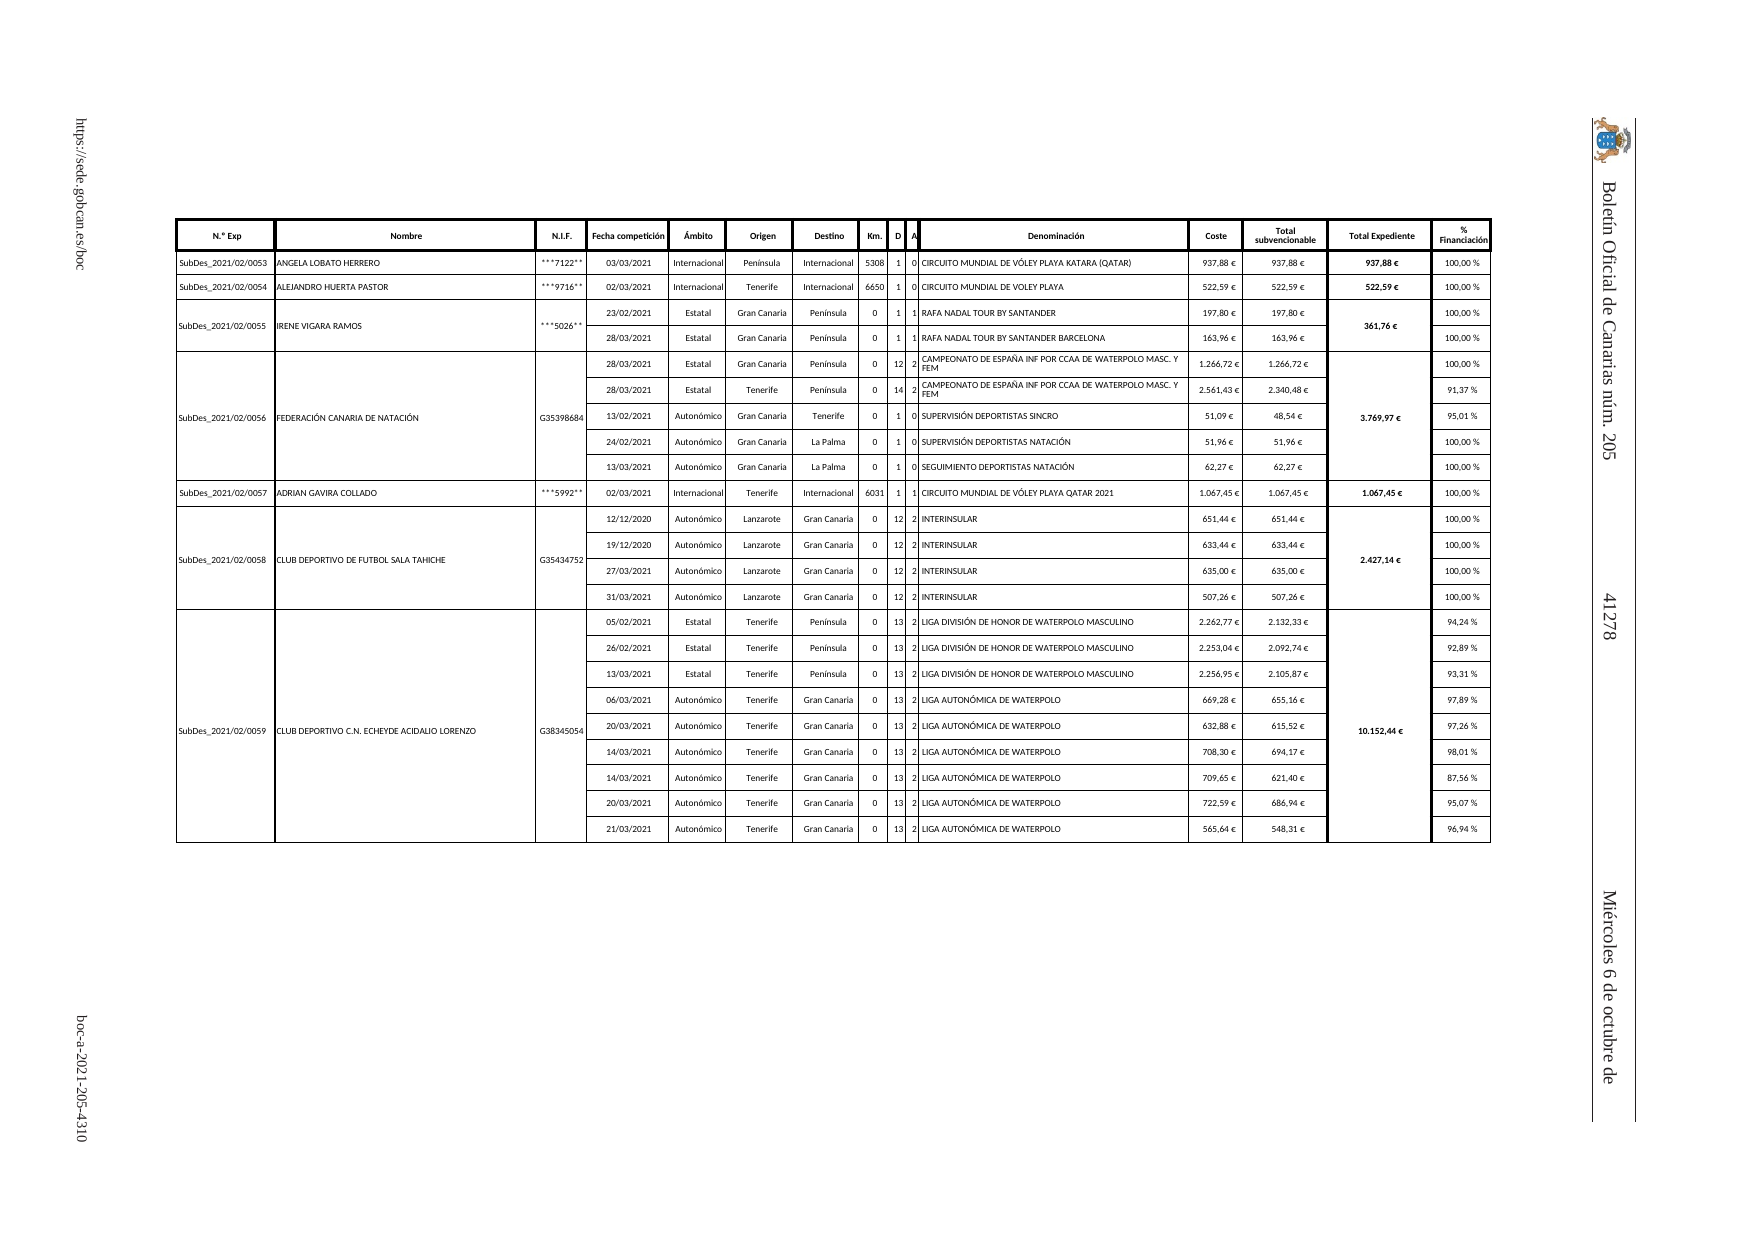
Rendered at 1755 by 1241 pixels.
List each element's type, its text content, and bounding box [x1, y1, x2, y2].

table_cell 0 [859, 765, 887, 790]
table_cell Península [793, 326, 858, 351]
table_cell 13 [888, 740, 905, 764]
table_cell Lanzarote [726, 533, 792, 558]
table_cell 1.067,45 € [1329, 481, 1430, 506]
table_cell 2.427,14 € [1329, 507, 1430, 609]
table_cell 0 [859, 688, 887, 713]
table_cell 0 [859, 352, 887, 377]
table_cell Autonómico [669, 714, 725, 738]
table_cell La Palma [793, 455, 858, 480]
table_cell Autonómico [669, 507, 725, 532]
table_cell Autonómico [669, 404, 725, 428]
table_cell ***5992** [536, 481, 586, 506]
table_cell Tenerife [726, 817, 792, 842]
text Boletín Oficial de Canarias núm. 205 [1599, 181, 1621, 462]
table_header Denominación [921, 221, 1187, 249]
table_cell 2 [906, 688, 918, 713]
table_cell Autonómico [669, 791, 725, 816]
table_cell Península [793, 352, 858, 377]
table_cell 28/03/2021 [587, 378, 668, 403]
table_cell 12 [888, 585, 905, 609]
table_cell 2 [906, 352, 918, 377]
table_cell 709,65 € [1189, 765, 1242, 790]
table_cell SEGUIMIENTO DEPORTISTAS NATACIÓN [919, 455, 1188, 480]
table_header N.º Exp [178, 221, 273, 249]
table_cell Estatal [669, 378, 725, 403]
table_cell 0 [859, 326, 887, 351]
table_cell LIGA AUTONÓMICA DE WATERPOLO [919, 817, 1188, 842]
table_cell G38345054 [536, 610, 586, 842]
table_cell 03/03/2021 [587, 252, 668, 273]
table_cell 0 [859, 455, 887, 480]
table_header D [889, 221, 904, 249]
table_cell INTERINSULAR [919, 533, 1188, 558]
table_cell Lanzarote [726, 507, 792, 532]
table_cell 13 [888, 791, 905, 816]
table_cell 1.266,72 € [1189, 352, 1242, 377]
table_cell Gran Canaria [793, 714, 858, 738]
table_cell 51,09 € [1189, 404, 1242, 428]
table_cell 0 [859, 740, 887, 764]
table_cell 96,94 % [1433, 817, 1490, 842]
table_cell Autonómico [669, 430, 725, 454]
table_cell 621,40 € [1243, 765, 1326, 790]
table_cell 95,07 % [1433, 791, 1490, 816]
table_header Destino [794, 221, 857, 249]
table_cell 1 [906, 326, 918, 351]
table_cell 2 [906, 533, 918, 558]
table_cell SubDes_2021/02/0059 [177, 610, 274, 842]
table_cell 19/12/2020 [587, 533, 668, 558]
table_cell 0 [906, 252, 918, 273]
table_cell Gran Canaria [726, 326, 792, 351]
table_header A [907, 221, 917, 249]
table_cell CAMPEONATO DE ESPAÑA INF POR CCAA DE WATERPOLO MASC. Y FEM [919, 352, 1188, 377]
table_cell 12 [888, 352, 905, 377]
table_cell 651,44 € [1189, 507, 1242, 532]
table_cell 02/03/2021 [587, 481, 668, 506]
table_cell 2.256,95 € [1189, 662, 1242, 687]
table_cell 06/03/2021 [587, 688, 668, 713]
table_cell 2.105,87 € [1243, 662, 1326, 687]
table_cell SUPERVISIÓN DEPORTISTAS SINCRO [919, 404, 1188, 428]
table_cell 694,17 € [1243, 740, 1326, 764]
table_cell 12 [888, 533, 905, 558]
table_cell Gran Canaria [726, 455, 792, 480]
table_cell 2 [906, 507, 918, 532]
table_cell Tenerife [726, 481, 792, 506]
table_cell LIGA AUTONÓMICA DE WATERPOLO [919, 740, 1188, 764]
table_cell 13/03/2021 [587, 662, 668, 687]
table_cell 0 [859, 430, 887, 454]
table_cell 13 [888, 662, 905, 687]
table_cell 2 [906, 791, 918, 816]
table_cell 2 [906, 636, 918, 661]
table_cell 0 [859, 636, 887, 661]
table_cell CLUB DEPORTIVO C.N. ECHEYDE ACIDALIO LORENZO [276, 610, 535, 842]
table_cell 0 [906, 404, 918, 428]
table_cell 14/03/2021 [587, 740, 668, 764]
table_cell ADRIAN GAVIRA COLLADO [276, 481, 535, 506]
table_cell 14/03/2021 [587, 765, 668, 790]
table_cell Península [793, 610, 858, 635]
table_cell 2 [906, 714, 918, 738]
table_cell 507,26 € [1189, 585, 1242, 609]
table_cell Internacional [793, 275, 858, 299]
table_cell CLUB DEPORTIVO DE FUTBOL SALA TAHICHE [276, 507, 535, 609]
table_cell 1 [888, 481, 905, 506]
table_cell 100,00 % [1433, 326, 1490, 351]
table_cell 0 [859, 662, 887, 687]
table_cell 361,76 € [1329, 300, 1430, 351]
table_cell ***5026** [536, 300, 586, 351]
table_cell 633,44 € [1189, 533, 1242, 558]
table_cell 27/03/2021 [587, 559, 668, 583]
table_cell 02/03/2021 [587, 275, 668, 299]
table_cell 97,26 % [1433, 714, 1490, 738]
table_cell 2 [906, 817, 918, 842]
table_cell 20/03/2021 [587, 714, 668, 738]
table_cell 51,96 € [1243, 430, 1326, 454]
table_cell 0 [859, 791, 887, 816]
text Miércoles 6 de octubre de 2021 [1598, 890, 1621, 1124]
table_cell 3.769,97 € [1329, 352, 1430, 480]
table_cell 05/02/2021 [587, 610, 668, 635]
table_cell Estatal [669, 662, 725, 687]
table_cell RAFA NADAL TOUR BY SANTANDER [919, 300, 1188, 325]
table_cell 163,96 € [1189, 326, 1242, 351]
table_cell 98,01 % [1433, 740, 1490, 764]
table_cell Gran Canaria [726, 430, 792, 454]
table_cell SubDes_2021/02/0055 [177, 300, 274, 351]
table_cell 62,27 € [1189, 455, 1242, 480]
table_cell Internacional [669, 481, 725, 506]
table_cell Lanzarote [726, 585, 792, 609]
table_header Fecha competición [588, 221, 667, 249]
table_cell RAFA NADAL TOUR BY SANTANDER BARCELONA [919, 326, 1188, 351]
table_header N.I.F. [537, 221, 585, 249]
table_cell LIGA DIVISIÓN DE HONOR DE WATERPOLO MASCULINO [919, 662, 1188, 687]
table_cell 0 [859, 533, 887, 558]
table_cell 686,94 € [1243, 791, 1326, 816]
table_cell 2 [906, 559, 918, 583]
table_cell 5308 [859, 252, 887, 273]
table_cell Gran Canaria [793, 688, 858, 713]
table_cell Tenerife [726, 610, 792, 635]
table_cell 13/02/2021 [587, 404, 668, 428]
table_cell 91,37 % [1433, 378, 1490, 403]
table_cell Gran Canaria [726, 404, 792, 428]
table_cell 48,54 € [1243, 404, 1326, 428]
table_cell 197,80 € [1243, 300, 1326, 325]
table_cell Tenerife [726, 714, 792, 738]
table_cell Autonómico [669, 740, 725, 764]
table_cell Tenerife [726, 662, 792, 687]
table_cell 0 [859, 585, 887, 609]
table_cell 100,00 % [1433, 352, 1490, 377]
table_cell Gran Canaria [793, 765, 858, 790]
table_cell Gran Canaria [793, 817, 858, 842]
table_cell 635,00 € [1243, 559, 1326, 583]
table_cell 651,44 € [1243, 507, 1326, 532]
table_header Total Expediente [1329, 221, 1430, 249]
table_cell LIGA DIVISIÓN DE HONOR DE WATERPOLO MASCULINO [919, 636, 1188, 661]
table_cell 615,52 € [1243, 714, 1326, 738]
table_cell 6031 [859, 481, 887, 506]
table_cell 635,00 € [1189, 559, 1242, 583]
table_cell 1 [888, 300, 905, 325]
table_cell Estatal [669, 352, 725, 377]
table_cell SubDes_2021/02/0056 [177, 352, 274, 480]
table_cell 13 [888, 688, 905, 713]
table_cell Península [726, 252, 792, 273]
table_cell 163,96 € [1243, 326, 1326, 351]
table_cell 1.067,45 € [1243, 481, 1326, 506]
table_cell Gran Canaria [726, 352, 792, 377]
table_cell G35434752 [536, 507, 586, 609]
table_header Total subvencionable [1244, 221, 1326, 249]
table_cell 937,88 € [1243, 252, 1326, 273]
table_cell 100,00 % [1433, 533, 1490, 558]
table_cell Tenerife [726, 275, 792, 299]
table_cell Península [793, 378, 858, 403]
table_cell 0 [859, 507, 887, 532]
table_cell 2 [906, 585, 918, 609]
table_cell 13/03/2021 [587, 455, 668, 480]
table_cell 10.152,44 € [1329, 610, 1430, 842]
table_cell 100,00 % [1433, 455, 1490, 480]
table_cell 1 [888, 455, 905, 480]
table_cell 62,27 € [1243, 455, 1326, 480]
table_cell 2.340,48 € [1243, 378, 1326, 403]
table_cell 655,16 € [1243, 688, 1326, 713]
table_cell ***7122** [536, 252, 586, 273]
table_cell 100,00 % [1433, 507, 1490, 532]
table_cell 13 [888, 714, 905, 738]
table_cell 2 [906, 610, 918, 635]
table_cell SubDes_2021/02/0053 [177, 252, 274, 273]
table_cell CAMPEONATO DE ESPAÑA INF POR CCAA DE WATERPOLO MASC. Y FEM [919, 378, 1188, 403]
table_cell 197,80 € [1189, 300, 1242, 325]
table_cell 2.132,33 € [1243, 610, 1326, 635]
table_cell LIGA DIVISIÓN DE HONOR DE WATERPOLO MASCULINO [919, 610, 1188, 635]
table_cell ***9716** [536, 275, 586, 299]
table_cell 100,00 % [1433, 252, 1490, 273]
table_cell 548,31 € [1243, 817, 1326, 842]
table_cell 632,88 € [1189, 714, 1242, 738]
table_cell Gran Canaria [793, 791, 858, 816]
table_cell Estatal [669, 636, 725, 661]
table_cell 1 [888, 252, 905, 273]
table_cell 12 [888, 559, 905, 583]
table_cell Tenerife [793, 404, 858, 428]
table_cell LIGA AUTONÓMICA DE WATERPOLO [919, 714, 1188, 738]
table_cell Península [793, 636, 858, 661]
text boc-a-2021-205-4310 [74, 1016, 91, 1145]
table_cell IRENE VIGARA RAMOS [276, 300, 535, 351]
table_cell SUPERVISIÓN DEPORTISTAS NATACIÓN [919, 430, 1188, 454]
table_cell Internacional [669, 275, 725, 299]
table_cell Autonómico [669, 455, 725, 480]
table_cell SubDes_2021/02/0054 [177, 275, 274, 299]
table_cell 26/02/2021 [587, 636, 668, 661]
table_cell Estatal [669, 326, 725, 351]
table_cell 95,01 % [1433, 404, 1490, 428]
table_cell 2.561,43 € [1189, 378, 1242, 403]
table_cell 20/03/2021 [587, 791, 668, 816]
table_cell 12 [888, 507, 905, 532]
table_cell 28/03/2021 [587, 352, 668, 377]
table_cell 937,88 € [1189, 252, 1242, 273]
table_cell 0 [859, 817, 887, 842]
table_cell 2.092,74 € [1243, 636, 1326, 661]
table_cell Lanzarote [726, 559, 792, 583]
table_cell 97,89 % [1433, 688, 1490, 713]
table_cell Autonómico [669, 817, 725, 842]
table_cell Gran Canaria [793, 585, 858, 609]
table_cell Tenerife [726, 791, 792, 816]
table_cell 0 [859, 714, 887, 738]
table_cell 1 [888, 430, 905, 454]
table_cell 100,00 % [1433, 559, 1490, 583]
table_header Nombre [277, 221, 534, 249]
table_cell 94,24 % [1433, 610, 1490, 635]
table_cell INTERINSULAR [919, 507, 1188, 532]
table_cell 937,88 € [1329, 252, 1430, 273]
table_cell 669,28 € [1189, 688, 1242, 713]
table_cell 100,00 % [1433, 275, 1490, 299]
table_cell Autonómico [669, 559, 725, 583]
table_cell 0 [859, 378, 887, 403]
table_cell ALEJANDRO HUERTA PASTOR [276, 275, 535, 299]
text 41278 [1600, 593, 1621, 642]
table_cell Gran Canaria [726, 300, 792, 325]
table_cell 1.067,45 € [1189, 481, 1242, 506]
table_cell 1 [888, 404, 905, 428]
table_cell Península [793, 300, 858, 325]
table_cell INTERINSULAR [919, 559, 1188, 583]
table_cell Gran Canaria [793, 559, 858, 583]
table_cell Tenerife [726, 765, 792, 790]
table_cell 522,59 € [1243, 275, 1326, 299]
table_cell 87,56 % [1433, 765, 1490, 790]
table_cell 28/03/2021 [587, 326, 668, 351]
table_cell Tenerife [726, 636, 792, 661]
table_cell CIRCUITO MUNDIAL DE VOLEY PLAYA [919, 275, 1188, 299]
table_cell 1.266,72 € [1243, 352, 1326, 377]
table_cell 0 [906, 275, 918, 299]
table_cell 0 [859, 300, 887, 325]
table_cell 6650 [859, 275, 887, 299]
table_header Origen [727, 221, 791, 249]
text https://sede.gobcan.es/boc [73, 118, 90, 273]
table_cell CIRCUITO MUNDIAL DE VÓLEY PLAYA QATAR 2021 [919, 481, 1188, 506]
table_cell 522,59 € [1189, 275, 1242, 299]
table_cell Autonómico [669, 765, 725, 790]
table_cell 633,44 € [1243, 533, 1326, 558]
table_cell 13 [888, 817, 905, 842]
table_cell 13 [888, 610, 905, 635]
table_cell Internacional [793, 252, 858, 273]
table_cell 12/12/2020 [587, 507, 668, 532]
table_cell 92,89 % [1433, 636, 1490, 661]
table_cell ANGELA LOBATO HERRERO [276, 252, 535, 273]
table_cell 13 [888, 765, 905, 790]
table_cell CIRCUITO MUNDIAL DE VÓLEY PLAYA KATARA (QATAR) [919, 252, 1188, 273]
table_cell Gran Canaria [793, 533, 858, 558]
table_cell Internacional [669, 252, 725, 273]
table_cell 51,96 € [1189, 430, 1242, 454]
table_cell 722,59 € [1189, 791, 1242, 816]
table_cell LIGA AUTONÓMICA DE WATERPOLO [919, 688, 1188, 713]
table_cell 2.253,04 € [1189, 636, 1242, 661]
table_cell 21/03/2021 [587, 817, 668, 842]
table_cell Gran Canaria [793, 740, 858, 764]
table_cell 522,59 € [1329, 275, 1430, 299]
table_cell 2 [906, 740, 918, 764]
table_cell 24/02/2021 [587, 430, 668, 454]
table_cell 93,31 % [1433, 662, 1490, 687]
table_cell 100,00 % [1433, 300, 1490, 325]
table_cell 0 [859, 404, 887, 428]
table_cell 1 [888, 326, 905, 351]
table_cell Autonómico [669, 533, 725, 558]
table_cell 1 [906, 300, 918, 325]
table_header Km. [860, 221, 886, 249]
table_cell 100,00 % [1433, 585, 1490, 609]
table_cell 23/02/2021 [587, 300, 668, 325]
table_cell Autonómico [669, 585, 725, 609]
table_cell Autonómico [669, 688, 725, 713]
table_header Coste [1190, 221, 1241, 249]
table_cell SubDes_2021/02/0057 [177, 481, 274, 506]
table_cell SubDes_2021/02/0058 [177, 507, 274, 609]
table_cell 31/03/2021 [587, 585, 668, 609]
table_cell 708,30 € [1189, 740, 1242, 764]
table_cell LIGA AUTONÓMICA DE WATERPOLO [919, 765, 1188, 790]
table_cell 507,26 € [1243, 585, 1326, 609]
table_cell Tenerife [726, 740, 792, 764]
table_cell FEDERACIÓN CANARIA DE NATACIÓN [276, 352, 535, 480]
table_cell 565,64 € [1189, 817, 1242, 842]
table_cell 2.262,77 € [1189, 610, 1242, 635]
table_cell La Palma [793, 430, 858, 454]
table_header Ámbito [670, 221, 724, 249]
table_cell 100,00 % [1433, 430, 1490, 454]
table_cell 0 [906, 430, 918, 454]
table_cell LIGA AUTONÓMICA DE WATERPOLO [919, 791, 1188, 816]
table_cell Península [793, 662, 858, 687]
table_cell INTERINSULAR [919, 585, 1188, 609]
table_cell 13 [888, 636, 905, 661]
table_cell 14 [888, 378, 905, 403]
table_cell 0 [906, 455, 918, 480]
table_cell Tenerife [726, 688, 792, 713]
table_cell 0 [859, 559, 887, 583]
table_cell 1 [888, 275, 905, 299]
table_cell Estatal [669, 300, 725, 325]
table_cell 2 [906, 765, 918, 790]
table_cell Tenerife [726, 378, 792, 403]
table_cell 1 [906, 481, 918, 506]
table_cell Gran Canaria [793, 507, 858, 532]
table_cell Estatal [669, 610, 725, 635]
table_cell 100,00 % [1433, 481, 1490, 506]
table_cell Internacional [793, 481, 858, 506]
table_cell G35398684 [536, 352, 586, 480]
table_cell 2 [906, 662, 918, 687]
table_header % Financiación [1433, 221, 1489, 249]
table_cell 0 [859, 610, 887, 635]
table_cell 2 [906, 378, 918, 403]
